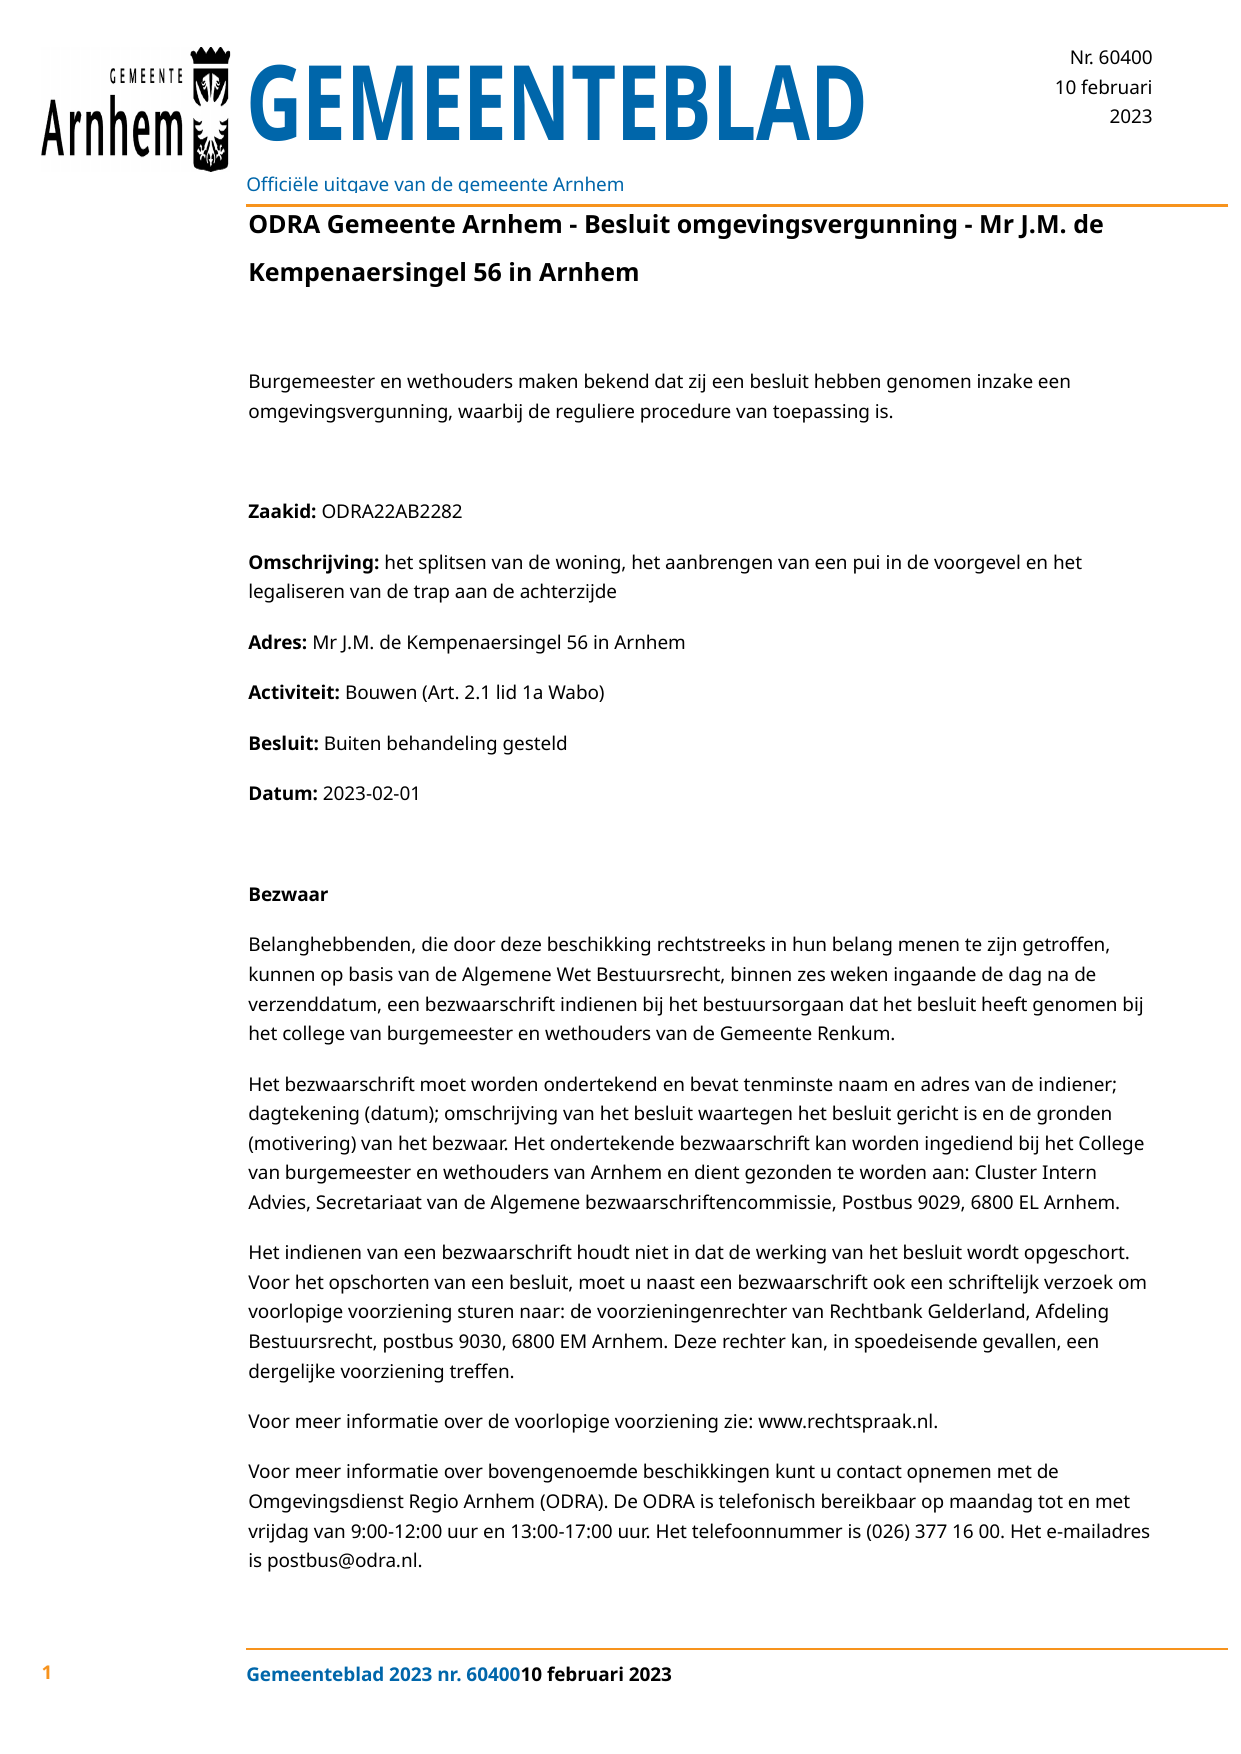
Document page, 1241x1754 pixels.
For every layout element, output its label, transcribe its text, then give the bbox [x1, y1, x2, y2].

text Omschrijving: het splitsen van de woning, het aanbrengen van een pui in de voorgevel en het legaliseren van de trap aan de achterzijde [248, 549, 1152, 604]
text Bezwaar [248, 881, 1152, 907]
text Voor meer informatie over bovengenoemde beschikkingen kunt u contact opnemen met de Omgevingsdienst Regio Arnhem (ODRA). De ODRA is telefonisch bereikbaar op maandag tot en met vrijdag van 9:00-12:00 uur en 13:00-17:00 uur. Het telefoonnummer is (026) 377 16 00. Het e-mailadres is postbus@odra.nl. [248, 1459, 1152, 1573]
text Het indienen van een bezwaarschrift houdt niet in dat de werking van het besluit wordt opgeschort. Voor het opschorten van een besluit, moet u naast een bezwaarschrift ook een schriftelijk verzoek om voorlopige voorziening sturen naar: de voorzieningenrechter van Rechtbank Gelderland, Afdeling Bestuursrecht, postbus 9030, 6800 EM Arnhem. Deze rechter kan, in spoedeisende gevallen, een dergelijke voorziening treffen. [248, 1239, 1152, 1384]
text Adres: Mr J.M. de Kempenaersingel 56 in Arnhem [248, 629, 1152, 655]
text Besluit: Buiten behandeling gesteld [248, 730, 1152, 756]
text Belanghebbenden, die door deze beschikking rechtstreeks in hun belang menen te zijn getroffen, kunnen op basis van de Algemene Wet Bestuursrecht, binnen zes weken ingaande de dag na de verzenddatum, een bezwaarschrift indienen bij het bestuursorgaan dat het besluit heeft genomen bij het college van burgemeester en wethouders van de Gemeente Renkum. [248, 932, 1152, 1046]
text ODRA Gemeente Arnhem - Besluit omgevingsvergunning - Mr J.M. de Kempenaersingel 56 in Arnhem [248, 207, 1152, 288]
text Het bezwaarschrift moet worden ondertekend en bevat tenminste naam en adres van de indiener; dagtekening (datum); omschrijving van het besluit waartegen het besluit gericht is en de gronden (motivering) van het bezwaar. Het ondertekende bezwaarschrift kan worden ingediend bij het College van burgemeester en wethouders van Arnhem en dient gezonden te worden aan: Cluster Intern Advies, Secretariaat van de Algemene bezwaarschriftencommissie, Postbus 9029, 6800 EL Arnhem. [248, 1071, 1152, 1215]
text Activiteit: Bouwen (Art. 2.1 lid 1a Wabo) [248, 679, 1152, 705]
picture [41, 47, 231, 172]
text Zaakid: ODRA22AB2282 [248, 499, 1152, 524]
text Burgemeester en wethouders maken bekend dat zij een besluit hebben genomen inzake een omgevingsvergunning, waarbij de reguliere procedure van toepassing is. [248, 368, 1152, 424]
text Datum: 2023-02-01 [248, 780, 1152, 806]
text Voor meer informatie over de voorlopige voorziening zie: www.rechtspraak.nl. [248, 1408, 1152, 1434]
